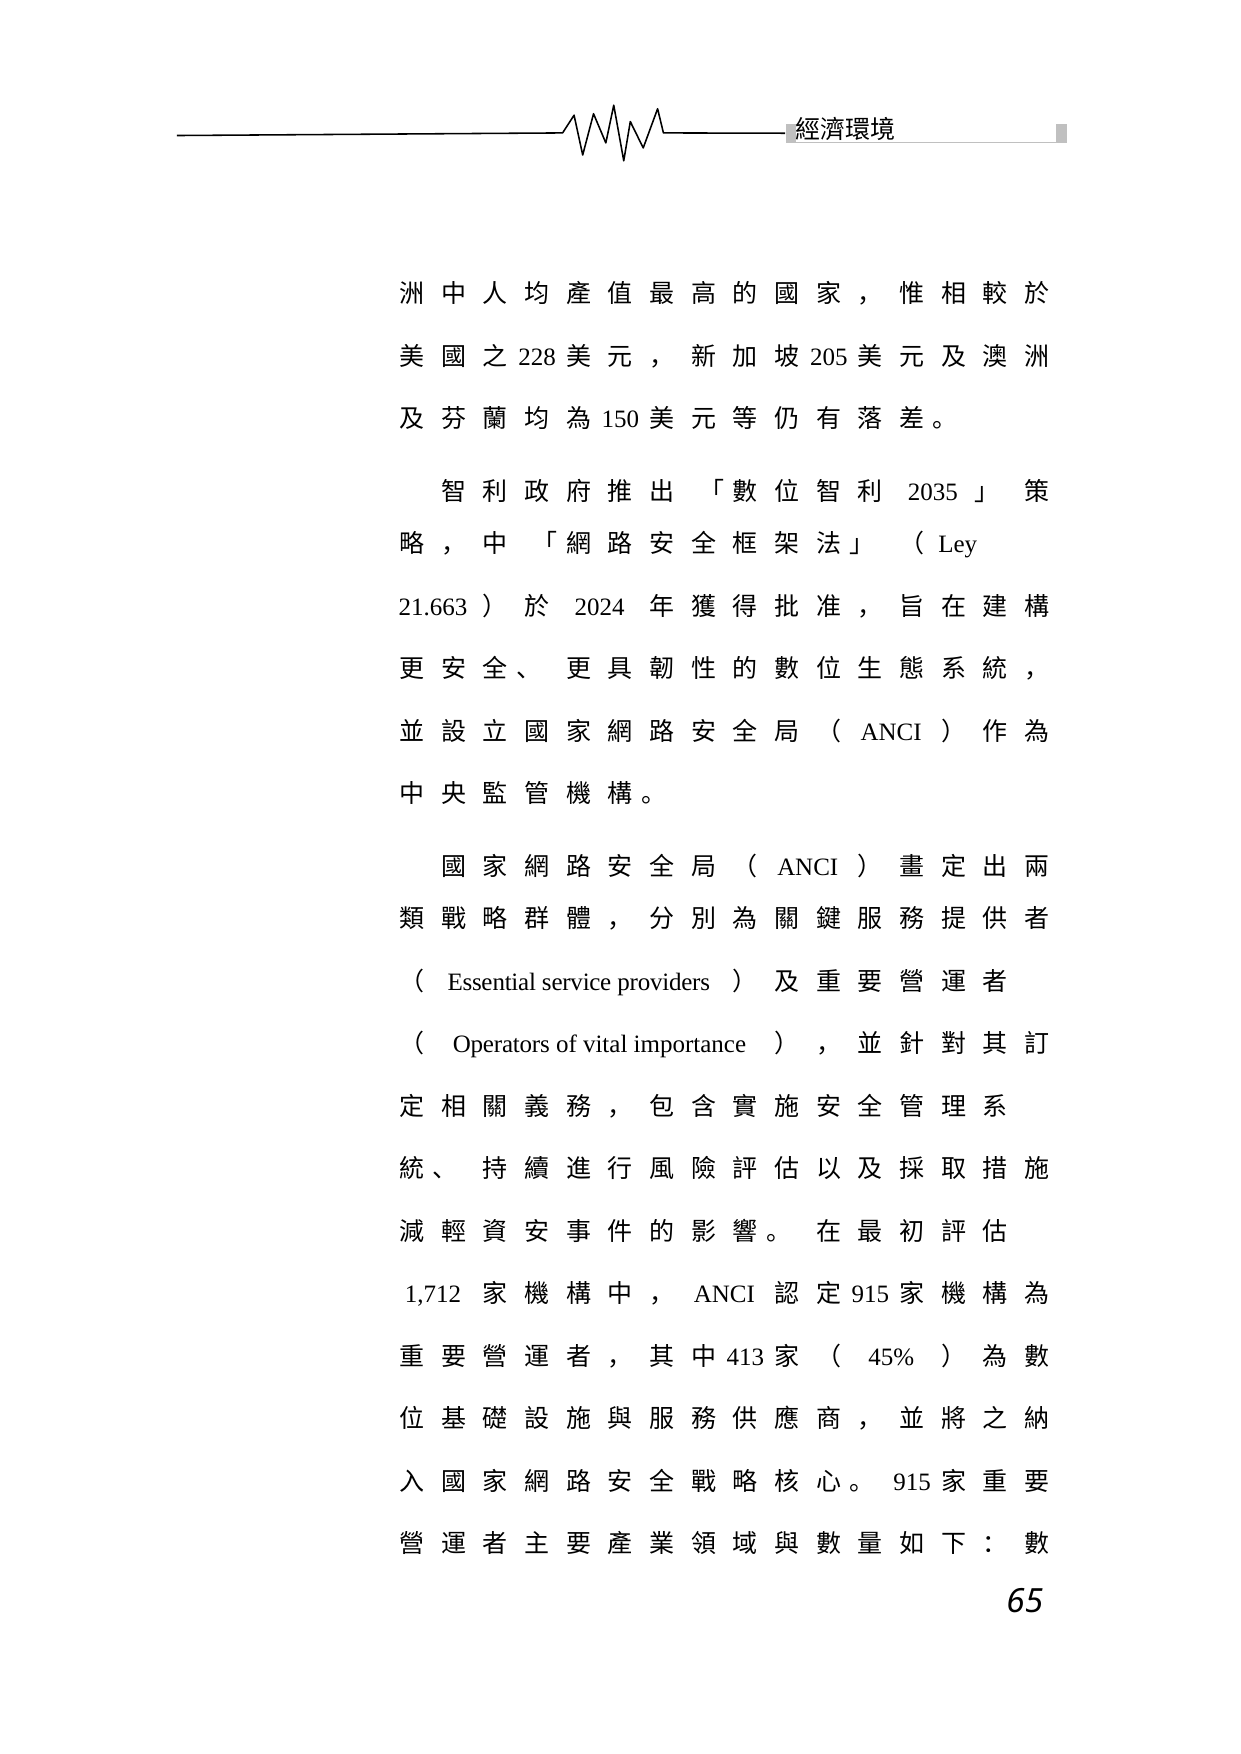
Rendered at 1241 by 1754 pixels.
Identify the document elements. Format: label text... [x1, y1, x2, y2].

subtitle 國家網路安全局（ANCI）畫定出兩類戰略群體，分別為關鍵服務提供者（Essential service providers）及重要營運者（Operators of vital importance），並針對其訂定相關義務，包含實施安全管理系統、持續進行風險評估以及採取措施減輕資安事件的影響。在最初評估1,712家機構中，ANCI認定915家機構為重要營運者，其中413家（45%）為數位基礎設施與服務供應商，並將之納入國家網路安全戰略核心。915家重要營運者主要產業領域與數量如下：數 [367, 813, 1058, 1563]
subtitle 智利政府推出「數位智利2035」策略，中「網路安全框架法」（Ley 21.663）於2024年獲得批准，旨在建構更安全、更具韌性的數位生態系統，並設立國家網路安全局（ANCI）作為中央監管機構。 [367, 438, 1058, 813]
subtitle 洲中人均產值最高的國家，惟相較於美國之228美元，新加坡205美元及澳洲及芬蘭均為150美元等仍有落差。 [367, 250, 1058, 438]
